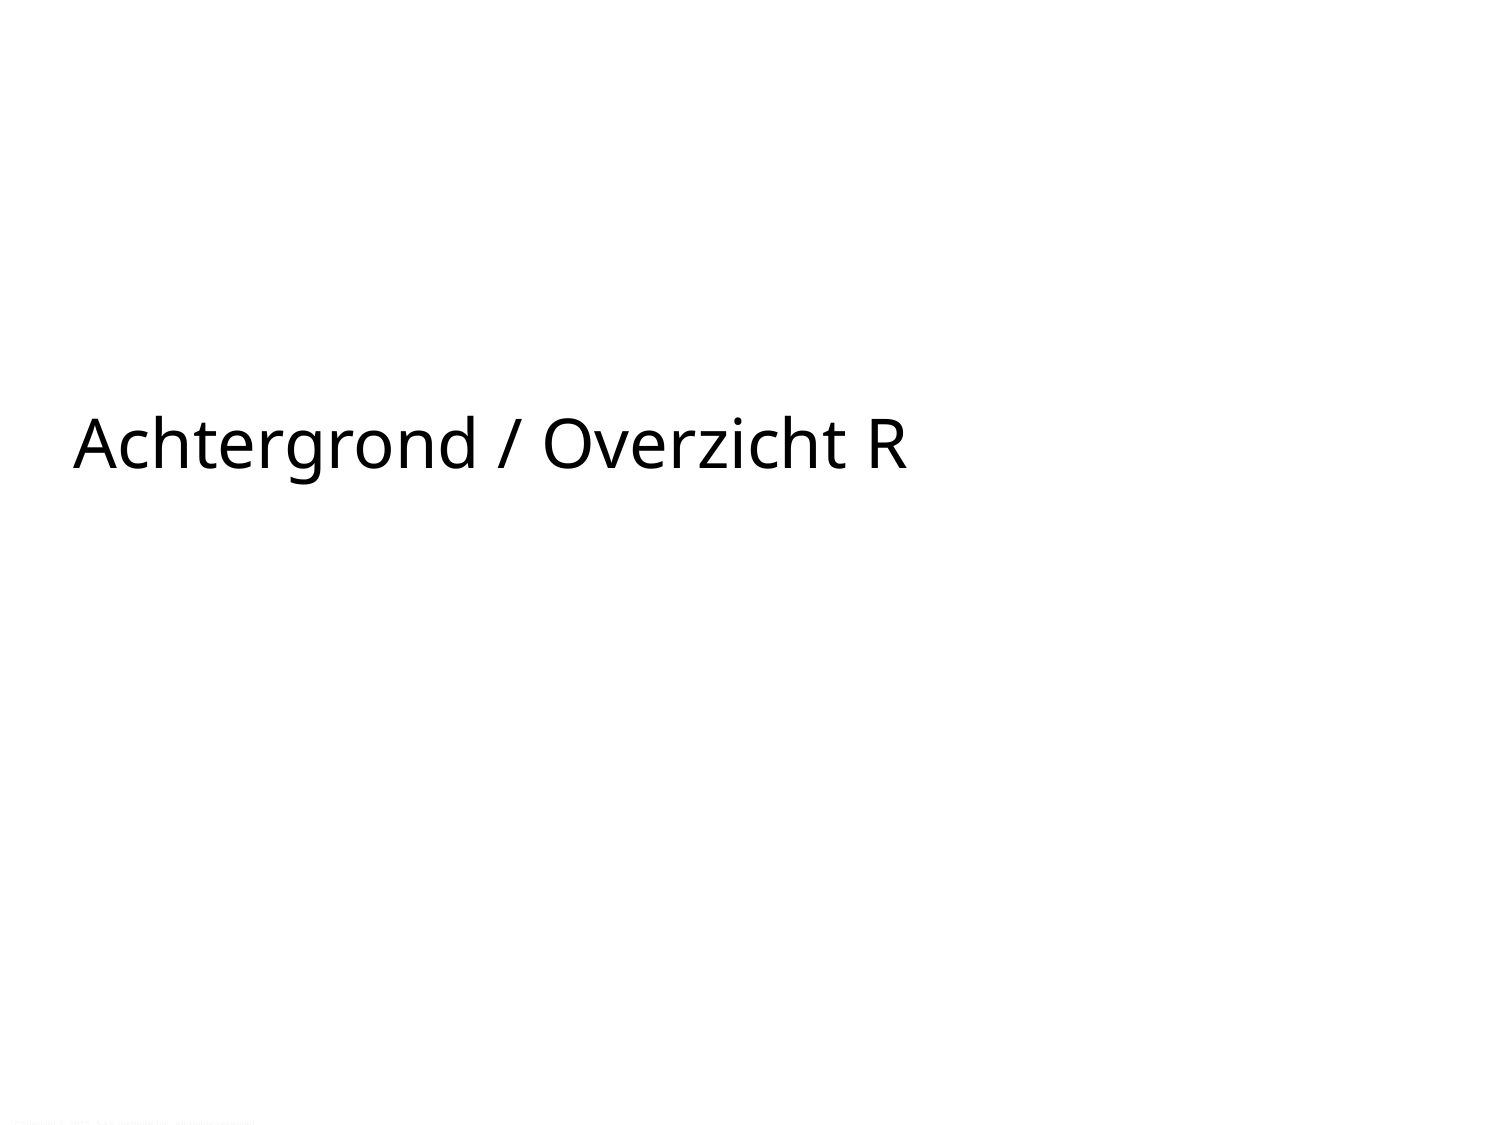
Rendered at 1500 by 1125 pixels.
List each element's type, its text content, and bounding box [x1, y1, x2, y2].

text_box Achtergrond / Overzicht R [58, 392, 1116, 501]
